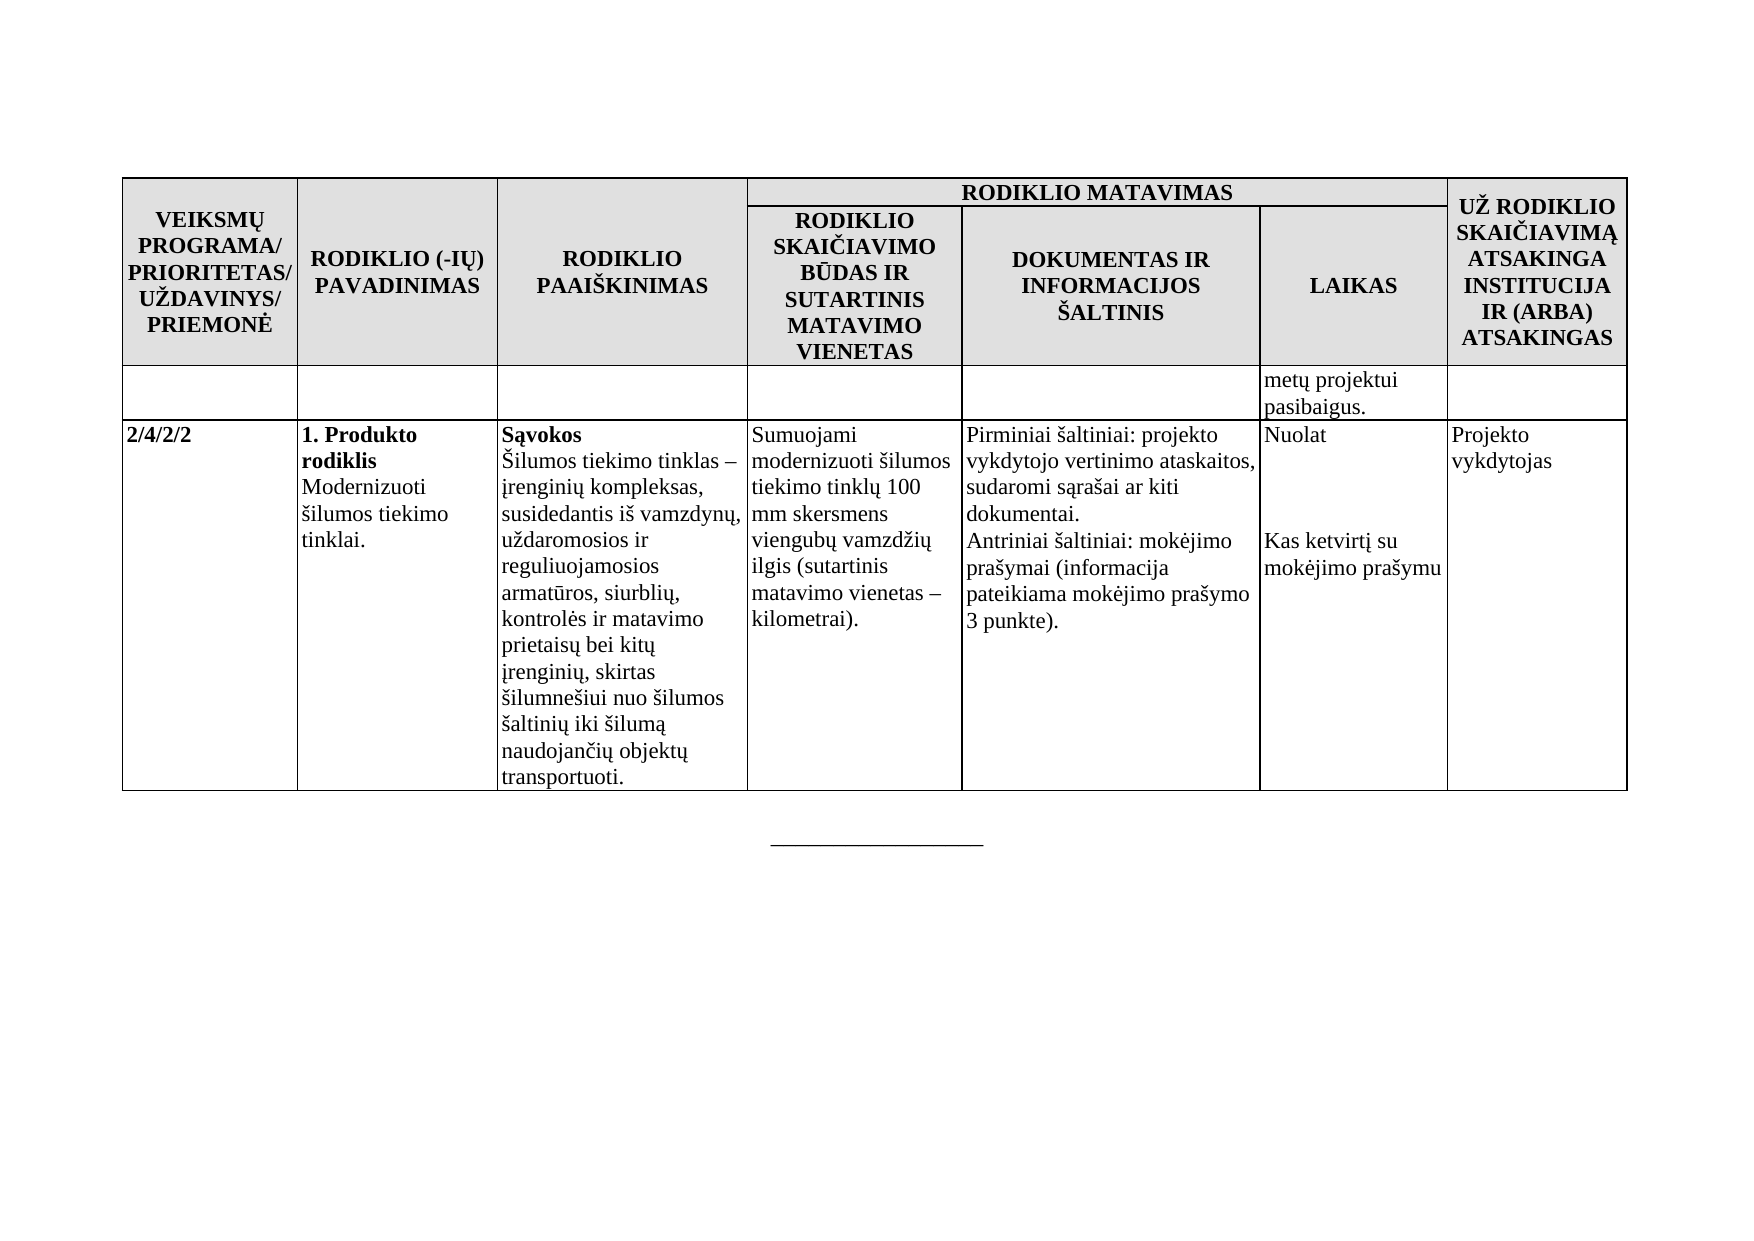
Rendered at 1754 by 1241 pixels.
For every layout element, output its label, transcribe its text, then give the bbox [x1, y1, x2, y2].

table_cell LAIKAS [1261, 207, 1447, 365]
table_cell Sumuojami modernizuoti šilumos tiekimo tinklų 100 mm skersmens viengubų vamzdžių ilgis (sutartinis matavimo vienetas – kilometrai). [748, 421, 961, 789]
table_header VEIKSMŲ PROGRAMA/ PRIORITETAS/ UŽDAVINYS/ PRIEMONĖ [123, 179, 297, 365]
table_cell Sąvokos Šilumos tiekimo tinklas – įrenginių kompleksas, susidedantis iš vamzdynų, uždaromosios ir reguliuojamosios armatūros, siurblių, kontrolės ir matavimo prietaisų bei kitų įrenginių, skirtas šilumnešiui nuo šilumos šaltinių iki šilumą naudojančių objektų transportuoti. [498, 421, 747, 789]
table_cell [123, 366, 297, 419]
table_cell 2/4/2/2 [123, 421, 297, 789]
table_cell Pirminiai šaltiniai: projekto vykdytojo vertinimo ataskaitos, sudaromi sąrašai ar kiti dokumentai. [963, 421, 1259, 526]
table_cell Nuolat [1261, 421, 1447, 526]
table_cell 1. Produkto rodiklis Modernizuoti šilumos tiekimo tinklai. [298, 421, 497, 789]
text _________________ [118, 820, 1635, 849]
table_cell [1448, 366, 1626, 419]
table_header UŽ RODIKLIO SKAIČIAVIMĄ ATSAKINGA INSTITUCIJA IR (ARBA) ATSAKINGAS [1448, 179, 1626, 365]
table_cell RODIKLIO SKAIČIAVIMO BŪDAS IR SUTARTINIS MATAVIMO VIENETAS [748, 207, 961, 365]
table_header RODIKLIO (-IŲ) PAVADINIMAS [298, 179, 497, 365]
table_cell [963, 366, 1259, 419]
table_cell metų projektui pasibaigus. [1261, 366, 1447, 419]
table_cell Projekto vykdytojas [1448, 421, 1626, 789]
table_cell DOKUMENTAS IR INFORMACIJOS ŠALTINIS [963, 207, 1259, 365]
table_header RODIKLIO MATAVIMAS [748, 179, 1447, 205]
table_cell Kas ketvirtį su mokėjimo prašymu [1261, 526, 1447, 789]
table_cell [298, 366, 497, 419]
table_header RODIKLIO PAAIŠKINIMAS [498, 179, 747, 365]
table_cell [498, 366, 747, 419]
table_cell Antriniai šaltiniai: mokėjimo prašymai (informacija pateikiama mokėjimo prašymo 3 punkte). [963, 526, 1259, 789]
table_cell [748, 366, 961, 419]
